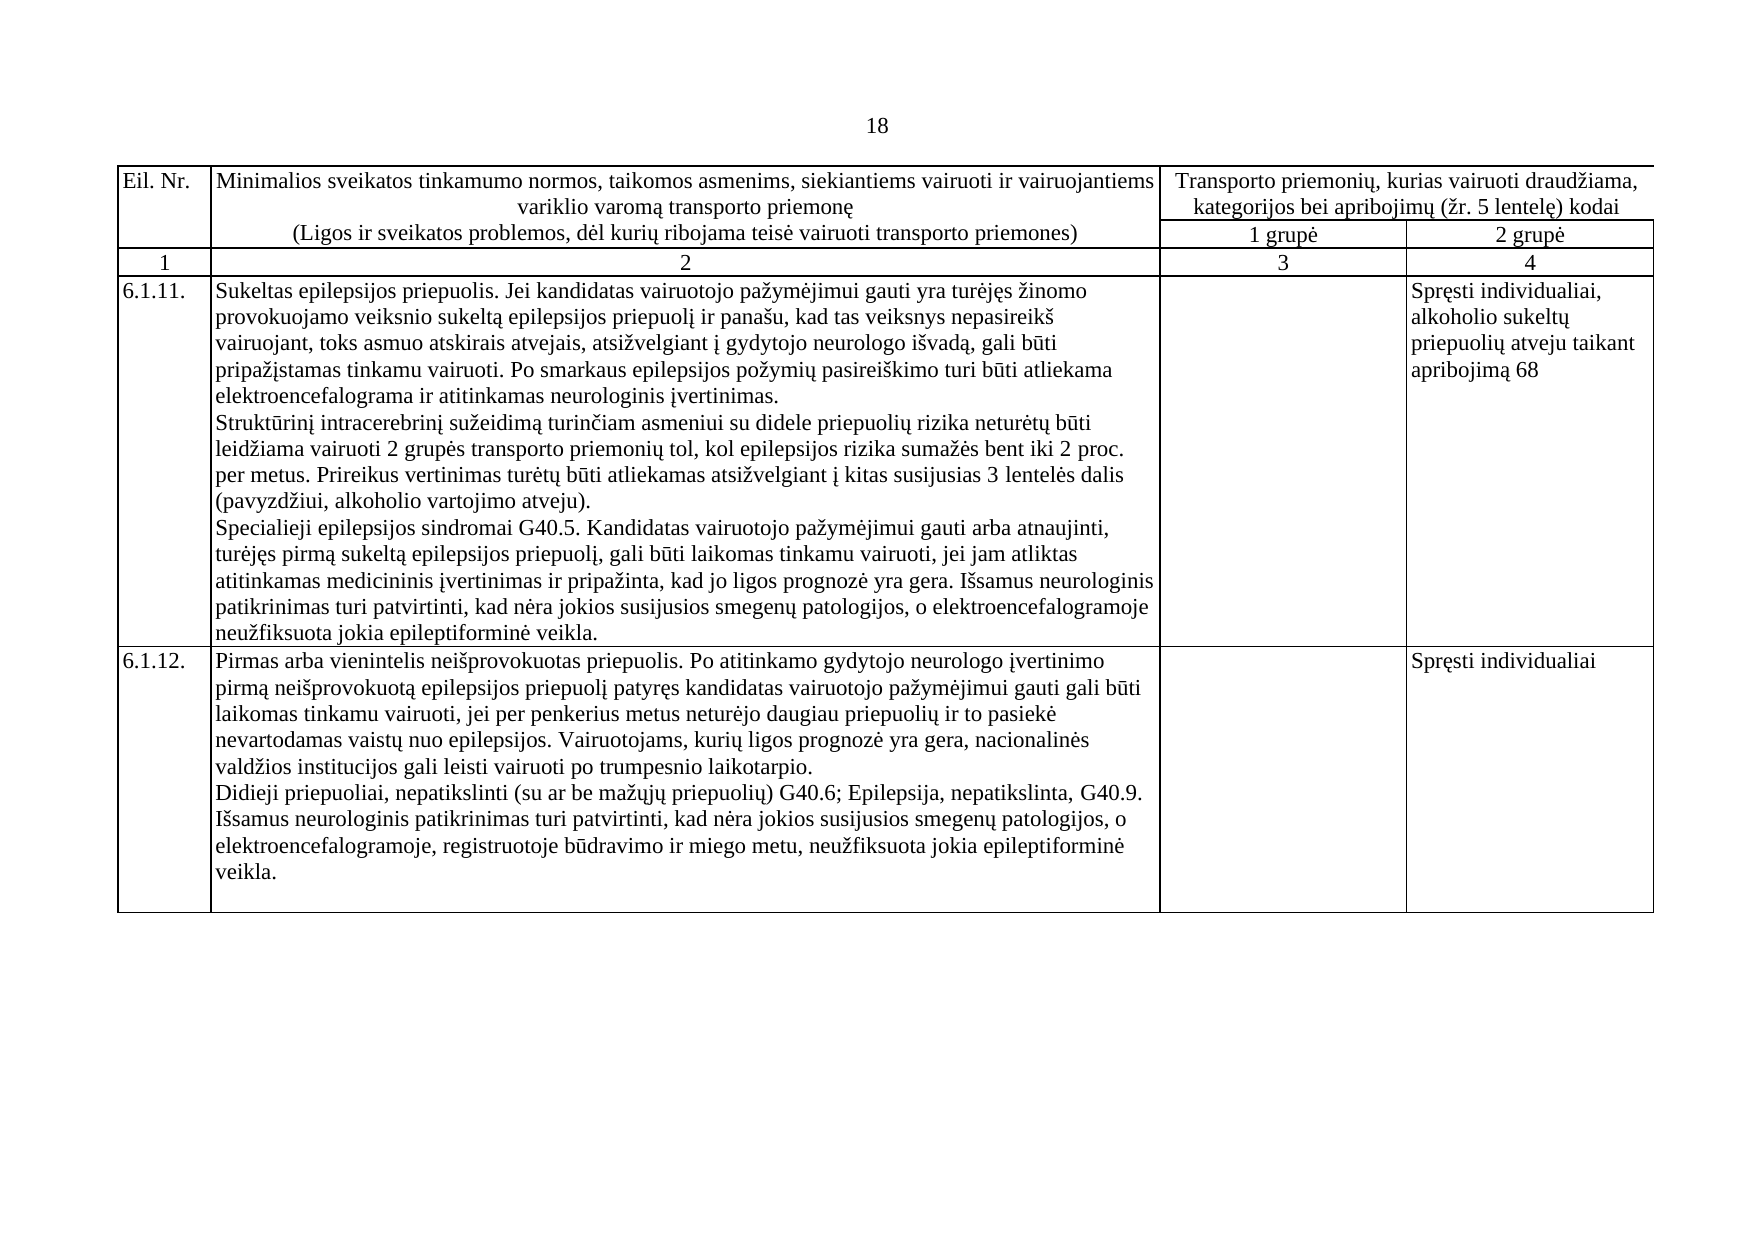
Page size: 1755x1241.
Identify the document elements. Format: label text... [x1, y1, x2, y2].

table_cell [1161, 277, 1406, 646]
table_cell 6.1.11. [119, 277, 210, 646]
table_cell 2 [212, 249, 1159, 275]
table_cell [1161, 647, 1406, 911]
table_cell Spręsti individualiai, alkoholio sukeltų priepuolių atveju taikant apribojimą 68 [1407, 277, 1653, 646]
table_header Transporto priemonių, kurias vairuoti draudžiama, kategorijos bei apribojimų (žr. 5 lentelę) kodai [1161, 167, 1653, 219]
table_cell 3 [1161, 249, 1406, 275]
table_cell 4 [1407, 249, 1653, 275]
table_cell Spręsti individualiai [1407, 647, 1653, 911]
table_cell Pirmas arba vienintelis neišprovokuotas priepuolis. Po atitinkamo gydytojo neurologo įvertinimo pirmą neišprovokuotą epilepsijos priepuolį patyręs kandidatas vairuotojo pažymėjimui gauti gali būti laikomas tinkamu vairuoti, jei per penkerius metus neturėjo daugiau priepuolių ir to pasiekė nevartodamas vaistų nuo epilepsijos. Vairuotojams, kurių ligos prognozė yra gera, nacionalinės valdžios institucijos gali leisti vairuoti po trumpesnio laikotarpio. Didieji priepuoliai, nepatikslinti (su ar be mažųjų priepuolių) G40.6; Epilepsija, nepatikslinta, g40.9. Išsamus neurologinis patikrinimas turi patvirtinti, kad nėra jokios susijusios smegenų patologijos, o elektroencefalogramoje, registruotoje būdravimo ir miego metu, neužfiksuota jokia epileptiforminė veikla. [212, 647, 1159, 911]
table_cell 1 [119, 249, 210, 275]
table_header Eil. Nr. [119, 167, 210, 247]
table_cell 6.1.12. [119, 647, 210, 911]
table_cell 1 grupė [1161, 221, 1406, 247]
table_cell 2 grupė [1407, 221, 1653, 247]
table_header Minimalios sveikatos tinkamumo normos, taikomos asmenims, siekiantiems vairuoti ir vairuojantiems variklio varomą transporto priemonę (Ligos ir sveikatos problemos, dėl kurių ribojama teisė vairuoti transporto priemones) [212, 167, 1159, 247]
table_cell Sukeltas epilepsijos priepuolis. Jei kandidatas vairuotojo pažymėjimui gauti yra turėjęs žinomo provokuojamo veiksnio sukeltą epilepsijos priepuolį ir panašu, kad tas veiksnys nepasireikš vairuojant, toks asmuo atskirais atvejais, atsižvelgiant į gydytojo neurologo išvadą, gali būti pripažįstamas tinkamu vairuoti. Po smarkaus epilepsijos požymių pasireiškimo turi būti atliekama elektroencefalograma ir atitinkamas neurologinis įvertinimas. Struktūrinį intracerebrinį sužeidimą turinčiam asmeniui su didele priepuolių rizika neturėtų būti leidžiama vairuoti 2 grupės transporto priemonių tol, kol epilepsijos rizika sumažės bent iki 2 proc. per metus. Prireikus vertinimas turėtų būti atliekamas atsižvelgiant į kitas susijusias 3 lentelės dalis (pavyzdžiui, alkoholio vartojimo atveju). Specialieji epilepsijos sindromai G40.5. Kandidatas vairuotojo pažymėjimui gauti arba atnaujinti, turėjęs pirmą sukeltą epilepsijos priepuolį, gali būti laikomas tinkamu vairuoti, jei jam atliktas atitinkamas medicininis įvertinimas ir pripažinta, kad jo ligos prognozė yra gera. Išsamus neurologinis patikrinimas turi patvirtinti, kad nėra jokios susijusios smegenų patologijos, o elektroencefalogramoje neužfiksuota jokia epileptiforminė veikla. [212, 277, 1159, 646]
